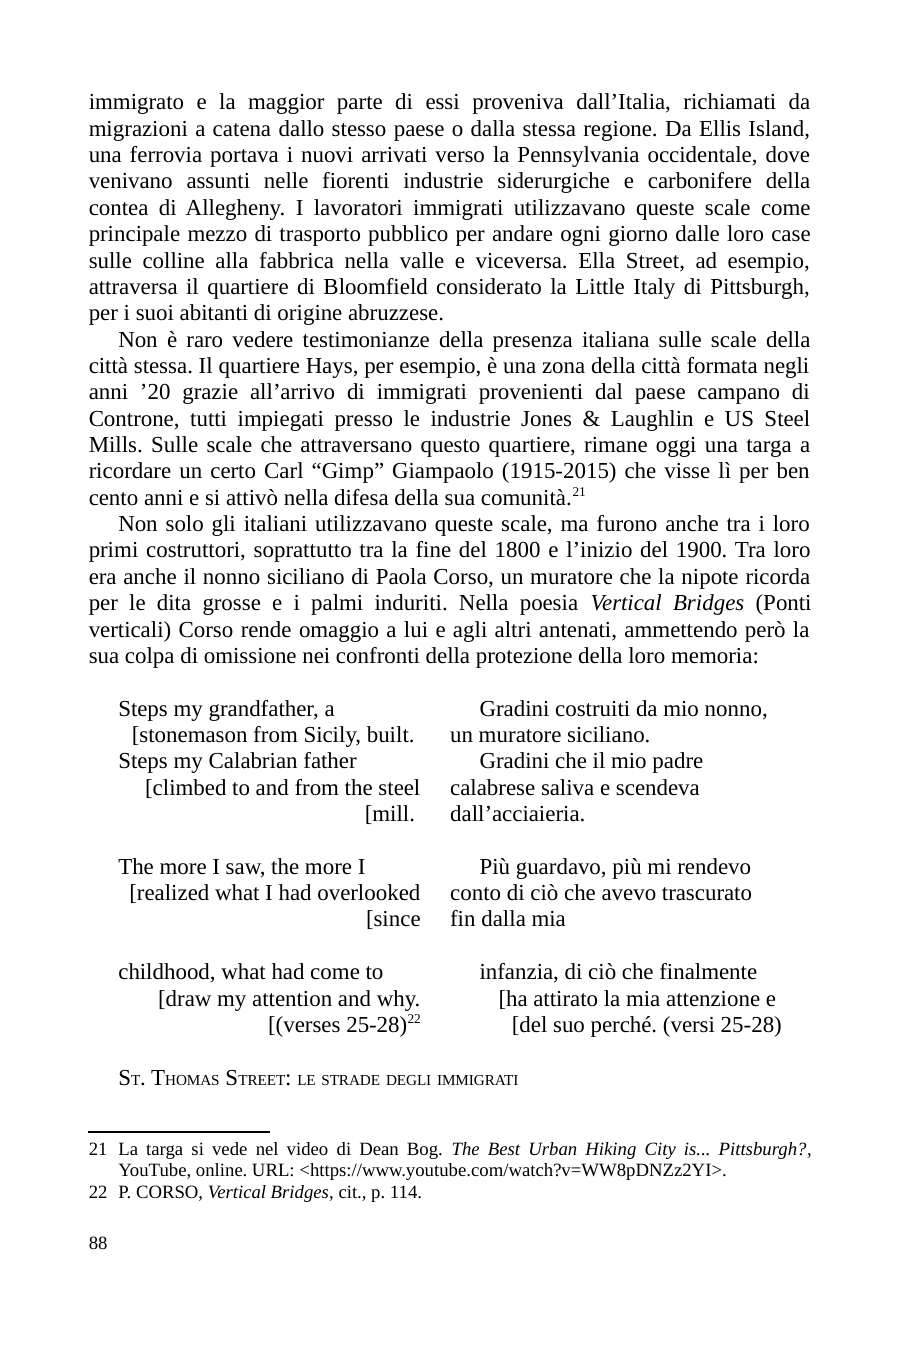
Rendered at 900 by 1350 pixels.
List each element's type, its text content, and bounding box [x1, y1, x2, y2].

text La targa si vede nel video di Dean Bog. The Best Urban Hiking City is... Pittsburgh?, YouTube, online. URL: <https://www.youtube.com/watch?v=WW8pDNZz2YI>. [88, 1138, 811, 1181]
text St. Thomas Street: le strade degli immigrati [88, 1064, 811, 1090]
table_header Gradini costruiti da mio nonno, un muratore siciliano. Gradini che il mio padre calabrese saliva e scendeva dall’acciaieria. Più guardavo, più mi rendevo conto di ciò che avevo trascurato fin dalla mia infanzia, di ciò che finalmente [ha attirato la mia attenzione e [del suo perché. (versi 25-28) [450, 695, 811, 1037]
text Non solo gli italiani utilizzavano queste scale, ma furono anche tra i loro primi costruttori, soprattutto tra la fine del 1800 e l’inizio del 1900. Tra loro era anche il nonno siciliano di Paola Corso, un muratore che la nipote ricorda per le dita grosse e i palmi induriti. Nella poesia Vertical Bridges (Ponti verticali) Corso rende omaggio a lui e agli altri antenati, ammettendo però la sua colpa di omissione nei confronti della protezione della loro memoria: [88, 510, 811, 668]
text Non è raro vedere testimonianze della presenza italiana sulle scale della città stessa. Il quartiere Hays, per esempio, è una zona della città formata negli anni ’20 grazie all’arrivo di immigrati provenienti dal paese campano di Controne, tutti impiegati presso le industrie Jones & Laughlin e US Steel Mills. Sulle scale che attraversano questo quartiere, rimane oggi una targa a ricordare un certo Carl “Gimp” Giampaolo (1915-2015) che visse lì per ben cento anni e si attivò nella difesa della sua comunità. [88, 326, 811, 510]
text immigrato e la maggior parte di essi proveniva dall’Italia, richiamati da migrazioni a catena dallo stesso paese o dalla stessa regione. Da Ellis Island, una ferrovia portava i nuovi arrivati verso la Pennsylvania occidentale, dove venivano assunti nelle fiorenti industrie siderurgiche e carbonifere della contea di Allegheny. I lavoratori immigrati utilizzavano queste scale come principale mezzo di trasporto pubblico per andare ogni giorno dalle loro case sulle colline alla fabbrica nella valle e viceversa. Ella Street, ad esempio, attraversa il quartiere di Bloomfield considerato la Little Italy di Pittsburgh, per i suoi abitanti di origine abruzzese. [88, 88, 811, 326]
table_header Steps my grandfather, a [stonemason from Sicily, built. Steps my Calabrian father [climbed to and from the steel [mill. The more I saw, the more I [realized what I had overlooked [since childhood, what had come to [draw my attention and why. [(verses 25-28) [89, 695, 450, 1037]
